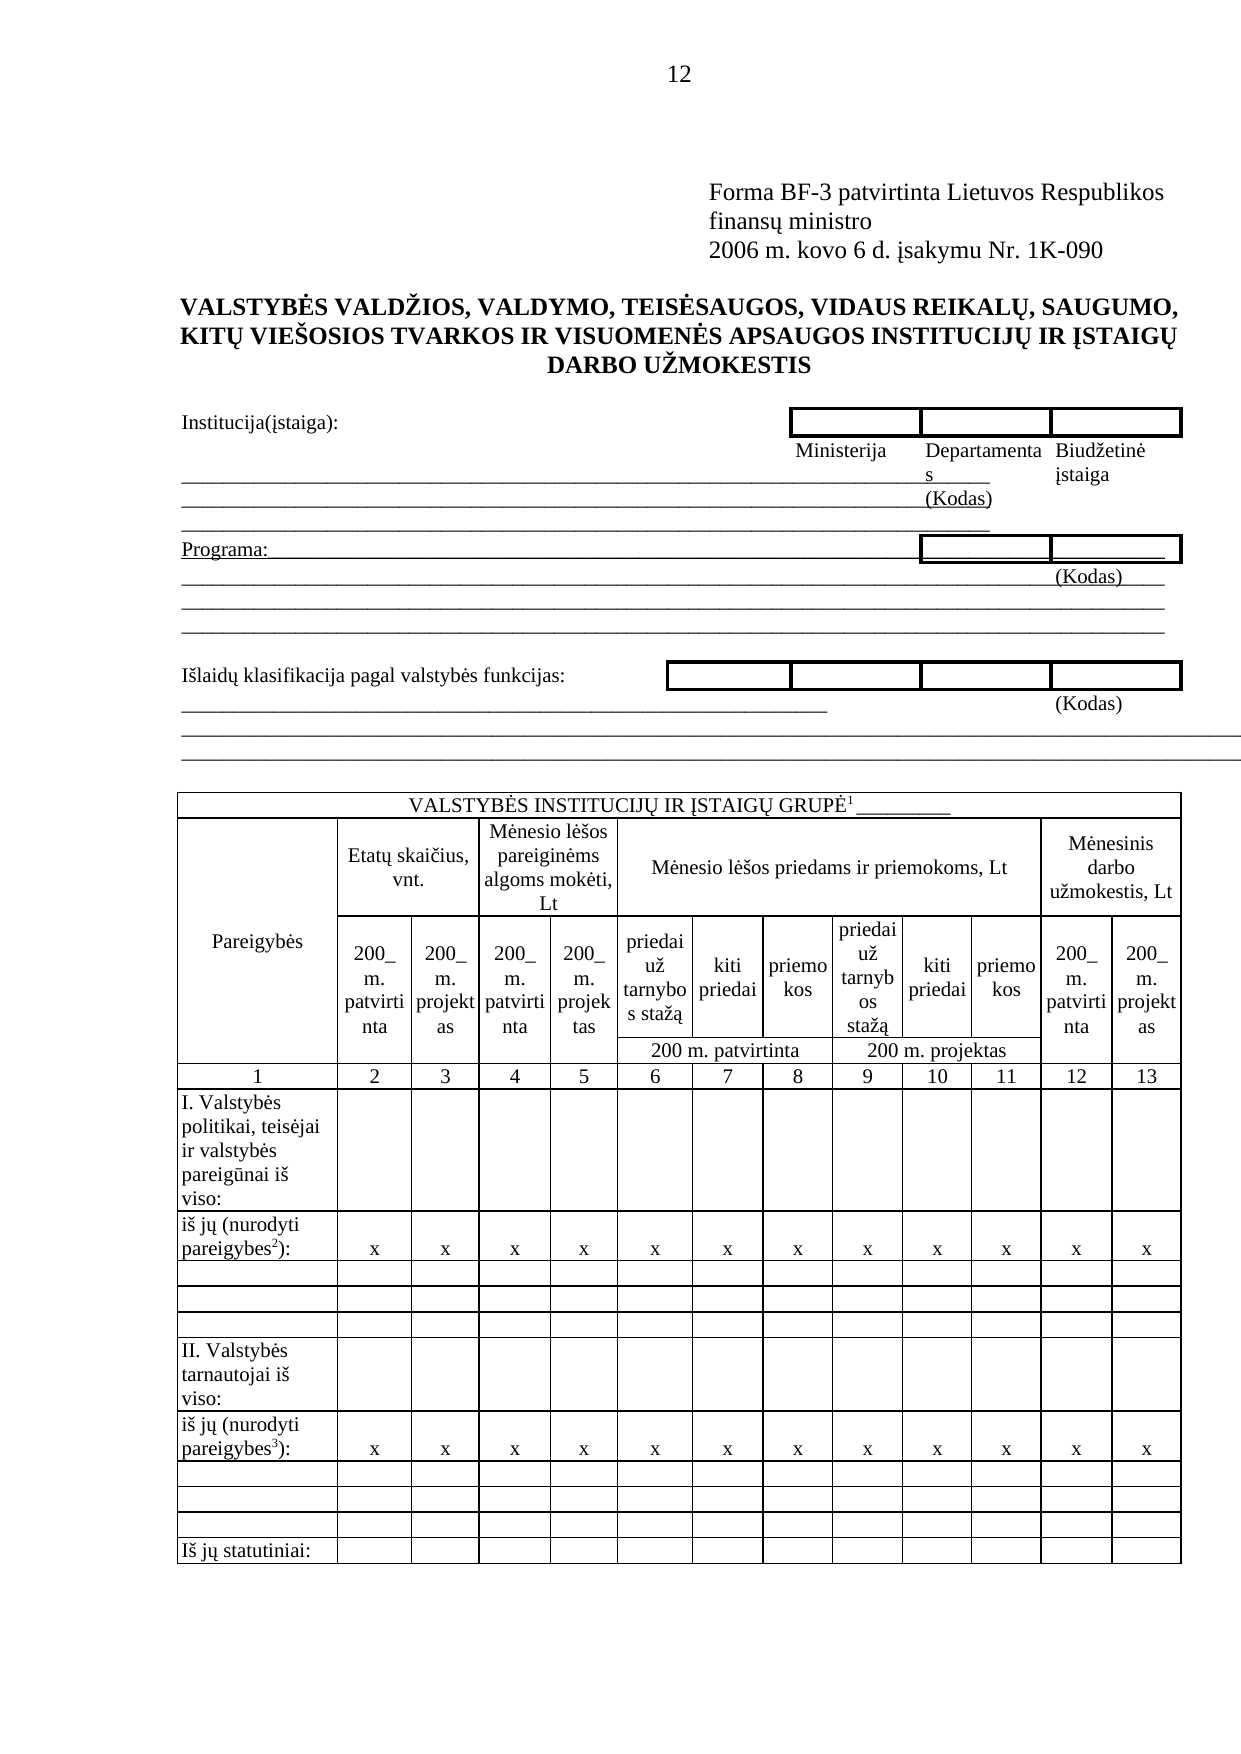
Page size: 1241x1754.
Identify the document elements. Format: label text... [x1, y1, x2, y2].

table_cell x [693, 1412, 762, 1460]
table_cell [1053, 537, 1179, 561]
table_cell [903, 1261, 907, 1285]
table_cell x [551, 1212, 617, 1260]
table_cell [1113, 1090, 1180, 1210]
table_cell [338, 1538, 342, 1562]
table_cell [833, 1513, 837, 1537]
table_cell [972, 1338, 1040, 1410]
table_cell [333, 1513, 337, 1537]
table_cell [1047, 510, 1051, 534]
table_cell __ [1177, 612, 1181, 636]
table_cell [333, 1462, 337, 1486]
table_cell [828, 1538, 832, 1562]
table_cell [407, 1538, 411, 1562]
table_cell [967, 1287, 971, 1311]
table_cell [972, 1538, 976, 1562]
table_cell [764, 1090, 832, 1210]
table_cell priemokos [764, 917, 832, 1037]
table_cell [546, 1538, 550, 1562]
table_cell [1177, 510, 1181, 534]
table_cell [967, 1487, 971, 1511]
table_cell [618, 1538, 622, 1562]
table_cell x [972, 1212, 1040, 1260]
table_cell __ [177, 715, 181, 739]
table_cell [618, 1090, 692, 1210]
table_cell __ [177, 688, 667, 715]
table_cell [791, 636, 795, 660]
table_cell [546, 1261, 550, 1285]
text 2006 m. kovo 6 d. įsakymu Nr. 1K-090 [177, 235, 1181, 263]
table_cell [412, 1313, 416, 1337]
table_cell [903, 1513, 907, 1537]
table_cell Mėnesinis darbo užmokestis, Lt [1042, 819, 1180, 915]
table_cell [903, 1090, 971, 1210]
table_cell x [1042, 1412, 1111, 1460]
table_cell x [480, 1212, 550, 1260]
table_cell [693, 1090, 762, 1210]
table_cell [1047, 691, 1051, 715]
table_cell [338, 1313, 342, 1337]
table_header [1053, 410, 1179, 434]
table_cell 9 [898, 1064, 902, 1088]
table_cell [412, 1487, 416, 1511]
table_cell [1113, 1338, 1180, 1410]
table_cell [972, 1513, 976, 1537]
table_cell [972, 1487, 976, 1511]
table_cell [903, 1462, 907, 1486]
table_cell [546, 1462, 550, 1486]
table_cell [828, 1487, 832, 1511]
table_cell [407, 1261, 411, 1285]
table_cell 10 [967, 1064, 971, 1088]
table_cell [972, 1261, 976, 1285]
table_cell [412, 1287, 416, 1311]
table_cell [546, 1487, 550, 1511]
table_cell [898, 1287, 902, 1311]
table_cell x [972, 1412, 1040, 1460]
table_cell [338, 1261, 342, 1285]
table_cell [338, 1487, 342, 1511]
table_cell [898, 1462, 902, 1486]
table_cell kiti priedai [693, 917, 762, 1037]
table_cell [613, 1287, 617, 1311]
table_cell [898, 1487, 902, 1511]
table_cell Etatų skaičius, vnt. [338, 819, 478, 915]
table_cell priemokos [972, 917, 1040, 1037]
table_cell [833, 1338, 902, 1410]
table_cell x [1113, 1412, 1180, 1460]
table_cell [333, 1313, 337, 1337]
table_cell x [833, 1412, 902, 1460]
table_cell [613, 1261, 617, 1285]
table_cell x [693, 1212, 762, 1260]
table_cell [1051, 636, 1055, 660]
table_cell [972, 1462, 976, 1486]
table_cell [333, 1487, 337, 1511]
table_cell x [480, 1412, 550, 1460]
table_cell [903, 1313, 907, 1337]
table_cell [1042, 1338, 1111, 1410]
table_cell [613, 1313, 617, 1337]
table_cell x [903, 1412, 971, 1460]
table_cell [787, 691, 791, 712]
table_cell x [764, 1212, 832, 1260]
table_cell Mėnesio lėšos priedams ir priemokoms, Lt [618, 819, 1040, 915]
table_cell [338, 1287, 342, 1311]
table_cell x [833, 1212, 902, 1260]
table_cell x [764, 1412, 832, 1460]
table_cell [967, 1313, 971, 1337]
table_cell 3 [412, 1064, 416, 1088]
table_cell __ [917, 510, 921, 531]
table_cell [618, 1462, 622, 1486]
table_cell __ [1177, 739, 1181, 760]
table_cell [407, 1287, 411, 1311]
table_cell x [1113, 1212, 1180, 1260]
table_cell [828, 1261, 832, 1285]
table_cell [546, 1287, 550, 1311]
table_cell [1177, 636, 1181, 660]
table_cell [618, 1261, 622, 1285]
table_cell 10 [903, 1064, 907, 1088]
table_cell Pareigybės [178, 819, 337, 1062]
table_cell [833, 1487, 837, 1511]
table_cell Programa: [177, 534, 919, 561]
table_cell 4 [546, 1064, 550, 1088]
table_cell [412, 1261, 416, 1285]
table_cell [1053, 664, 1179, 687]
table_cell [921, 510, 925, 531]
table_cell Ministerija [791, 438, 921, 483]
table_cell x [412, 1412, 478, 1460]
table_cell [407, 1313, 411, 1337]
table_header Institucija(įstaiga): [177, 407, 789, 434]
text finansų ministro [177, 206, 1181, 235]
table_cell 11 [972, 1064, 976, 1088]
table_cell [613, 1538, 617, 1562]
table_cell x [903, 1212, 971, 1260]
table_cell x [338, 1412, 411, 1460]
table_cell [903, 1287, 907, 1311]
table_cell [793, 664, 919, 687]
table_cell [1051, 486, 1055, 510]
table_cell [833, 1313, 837, 1337]
table_cell [791, 691, 795, 712]
table_cell [828, 1462, 832, 1486]
table_cell [898, 1538, 902, 1562]
table_cell [338, 1513, 342, 1537]
table_cell [972, 1313, 976, 1337]
table_cell 6 [688, 1064, 692, 1088]
table_cell [618, 1313, 622, 1337]
table_cell [688, 1513, 692, 1537]
table_cell [693, 1338, 762, 1410]
table_cell 2 [338, 1064, 342, 1088]
table_cell [898, 1513, 902, 1537]
table_cell 6 [618, 1064, 622, 1088]
table_cell x [412, 1212, 478, 1260]
table_cell [333, 1287, 337, 1311]
table_cell [412, 1090, 478, 1210]
table_cell [412, 1462, 416, 1486]
table_cell __ [177, 739, 181, 763]
table_cell __ [1047, 564, 1051, 585]
table_cell [833, 1538, 837, 1562]
table_cell 200_ m. patvirtinta [338, 917, 411, 1062]
table_cell [688, 1538, 692, 1562]
table_cell x [1042, 1212, 1111, 1260]
table_cell [618, 1513, 622, 1537]
table_cell [407, 1513, 411, 1537]
table_cell 1 [333, 1064, 337, 1088]
table_cell [972, 1287, 976, 1311]
table_cell __ [177, 612, 181, 636]
table_cell __ [177, 434, 791, 486]
table_cell x [618, 1412, 692, 1460]
table_cell [688, 1287, 692, 1311]
table_cell [546, 1513, 550, 1537]
table_cell [764, 1338, 832, 1410]
table_cell [833, 1287, 837, 1311]
table_cell 200_ m. projektas [412, 917, 478, 1062]
table_cell [923, 664, 1049, 687]
table_cell [921, 691, 925, 715]
table_cell [833, 1261, 837, 1285]
table_cell [618, 1487, 622, 1511]
table_cell [338, 1462, 342, 1486]
table_cell [1042, 1090, 1111, 1210]
table_cell x [551, 1412, 617, 1460]
table_cell 8 [828, 1064, 832, 1088]
table_cell [967, 1261, 971, 1285]
table_cell [688, 1313, 692, 1337]
table_cell [828, 1313, 832, 1337]
table_cell [967, 1513, 971, 1537]
table_cell [898, 1313, 902, 1337]
table_cell [898, 1261, 902, 1285]
table_cell [972, 1090, 1040, 1210]
table_cell [688, 1462, 692, 1486]
table_cell [177, 636, 181, 660]
table_cell x [618, 1212, 692, 1260]
table_cell [923, 537, 1049, 558]
table_cell [618, 1287, 622, 1311]
table_cell [412, 1338, 478, 1410]
table_cell __ [177, 486, 181, 510]
table_cell 5 [613, 1064, 617, 1088]
table_cell [338, 1090, 411, 1210]
table_cell __ [177, 588, 181, 612]
text VALSTYBĖS VALDŽIOS, VALDYMO, TEISĖSAUGOS, VIDAUS REIKALŲ, SAUGUMO, KITŲ VIEŠOSIOS TVARKOS IR VISUOMENĖS APSAUGOS INSTITUCIJŲ IR ĮSTAIGŲ DARBO UŽMOKESTIS [177, 292, 1181, 378]
table_cell [667, 691, 671, 712]
table_cell [967, 1462, 971, 1486]
table_cell [688, 1487, 692, 1511]
table_cell __ [917, 486, 921, 507]
table_cell [688, 1261, 692, 1285]
table_cell [407, 1487, 411, 1511]
table_cell [903, 1338, 971, 1410]
table_cell [480, 1338, 550, 1410]
table_cell [333, 1261, 337, 1285]
table_cell [1047, 636, 1051, 660]
table_cell [833, 1462, 837, 1486]
table_cell [921, 636, 925, 660]
table_cell [613, 1487, 617, 1511]
table_cell [613, 1462, 617, 1486]
table_cell [480, 1090, 550, 1210]
table_cell __ [177, 510, 181, 534]
table_cell 200_ m. projektas [551, 917, 617, 1062]
table_cell [828, 1287, 832, 1311]
table_cell priedai už tarnybos stažą [618, 917, 692, 1037]
table_cell 9 [833, 1064, 837, 1088]
table_header [923, 410, 1049, 434]
table_cell [833, 1090, 902, 1210]
table_cell 2 [407, 1064, 411, 1088]
table_cell 200_ m. patvirtinta [480, 917, 550, 1062]
table_cell [917, 636, 921, 660]
text Forma BF-3 patvirtinta Lietuvos Respublikos [177, 177, 1181, 206]
table_cell __ [1177, 588, 1181, 612]
table_header [793, 410, 919, 434]
table_cell 200_ m. projektas [1113, 917, 1180, 1062]
table_cell kiti priedai [903, 917, 971, 1037]
table_cell [787, 636, 791, 660]
table_cell [412, 1538, 416, 1562]
table_cell [1177, 486, 1181, 510]
table_cell Išlaidų klasifikacija pagal valstybės funkcijas: [177, 660, 666, 687]
table_cell [407, 1462, 411, 1486]
table_cell __ [177, 561, 919, 588]
table_cell __ [1177, 715, 1181, 736]
table_cell x [338, 1212, 411, 1260]
table_cell [903, 1487, 907, 1511]
table_cell [967, 1538, 971, 1562]
table_cell [903, 1538, 907, 1562]
table_cell [828, 1513, 832, 1537]
table_cell [551, 1090, 617, 1210]
table_cell 200_ m. patvirtinta [1042, 917, 1111, 1062]
table_cell [613, 1513, 617, 1537]
table_cell [618, 1338, 692, 1410]
table_cell [551, 1338, 617, 1410]
table_cell [546, 1313, 550, 1337]
table_cell [412, 1513, 416, 1537]
table_cell [917, 691, 921, 715]
table_cell [338, 1338, 411, 1410]
table_cell [1051, 510, 1055, 534]
